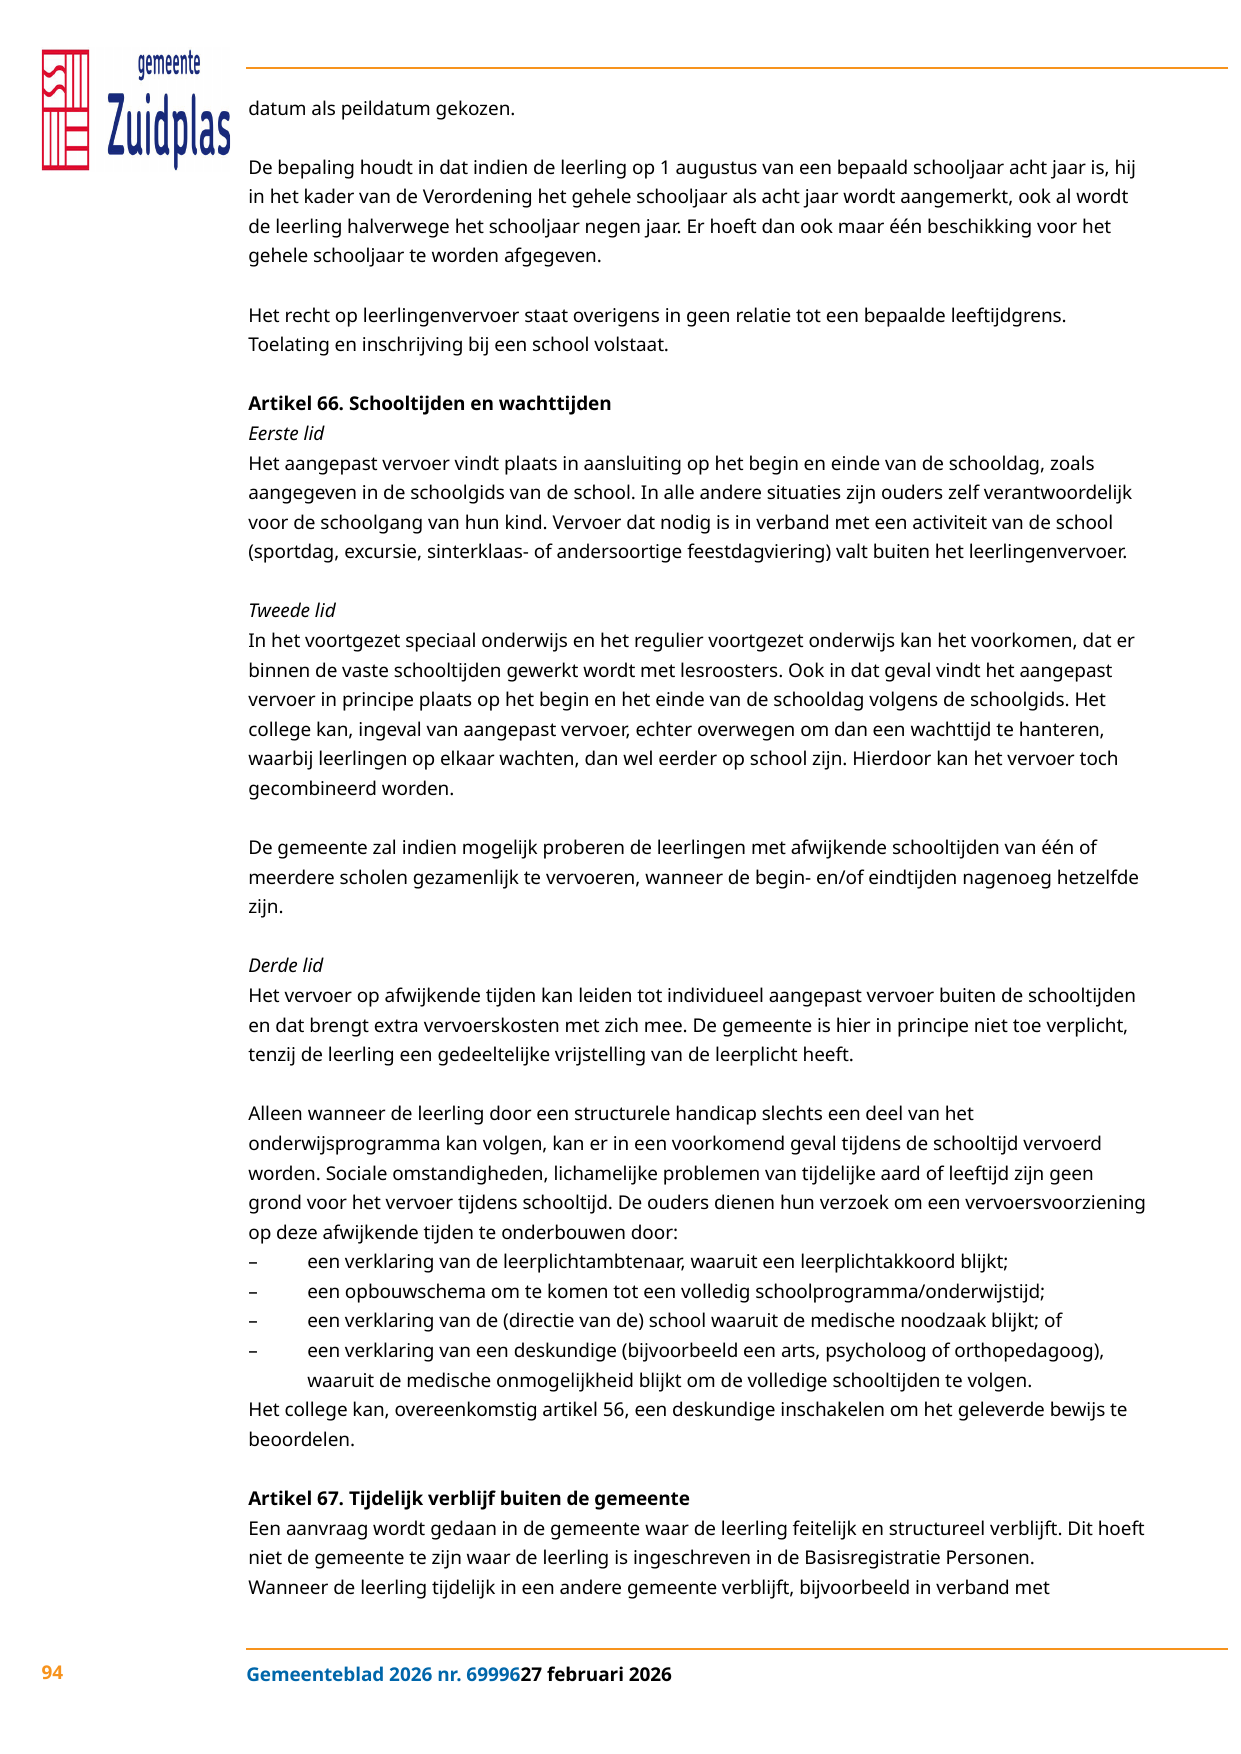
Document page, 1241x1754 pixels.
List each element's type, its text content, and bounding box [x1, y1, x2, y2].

picture [41, 47, 231, 172]
list een verklaring van de leerplichtambtenaar, waaruit een leerplichtakkoord blijkt; [248, 1248, 1152, 1274]
text Tweede lid [248, 598, 1152, 623]
text Artikel 66. Schooltijden en wachttijden [248, 391, 1152, 416]
text In het voortgezet speciaal onderwijs en het regulier voortgezet onderwijs kan het voorkomen, dat er binnen de vaste schooltijden gewerkt wordt met lesroosters. Ook in dat geval vindt het aangepast vervoer in principe plaats op het begin en het einde van de schooldag volgens de schoolgids. Het college kan, ingeval van aangepast vervoer, echter overwegen om dan een wachttijd te hanteren, waarbij leerlingen op elkaar wachten, dan wel eerder op school zijn. Hierdoor kan het vervoer toch gecombineerd worden. [248, 627, 1152, 801]
text Het recht op leerlingenvervoer staat overigens in geen relatie tot een bepaalde leeftijdgrens. Toelating en inschrijving bij een school volstaat. [248, 302, 1152, 357]
text Eerste lid [248, 420, 1152, 446]
text Derde lid [248, 953, 1152, 978]
text Het college kan, overeenkomstig artikel 56, een deskundige inschakelen om het geleverde bewijs te beoordelen. [248, 1396, 1152, 1452]
text Het vervoer op afwijkende tijden kan leiden tot individueel aangepast vervoer buiten de schooltijden en dat brengt extra vervoerskosten met zich mee. De gemeente is hier in principe niet toe verplicht, tenzij de leerling een gedeeltelijke vrijstelling van de leerplicht heeft. [248, 982, 1152, 1067]
list een verklaring van de (directie van de) school waaruit de medische noodzaak blijkt; of [248, 1308, 1152, 1333]
text datum als peildatum gekozen. [248, 95, 1152, 121]
text Wanneer de leerling tijdelijk in een andere gemeente verblijft, bijvoorbeeld in verband met [248, 1574, 1152, 1600]
list een opbouwschema om te komen tot een volledig schoolprogramma/onderwijstijd; [248, 1278, 1152, 1304]
text Het aangepast vervoer vindt plaats in aansluiting op het begin en einde van de schooldag, zoals aangegeven in de schoolgids van de school. In alle andere situaties zijn ouders zelf verantwoordelijk voor de schoolgang van hun kind. Vervoer dat nodig is in verband met een activiteit van de school (sportdag, excursie, sinterklaas- of andersoortige feestdagviering) valt buiten het leerlingenvervoer. [248, 450, 1152, 564]
text Een aanvraag wordt gedaan in de gemeente waar de leerling feitelijk en structureel verblijft. Dit hoeft niet de gemeente te zijn waar de leerling is ingeschreven in de Basisregistratie Personen. [248, 1515, 1152, 1570]
text De bepaling houdt in dat indien de leerling op 1 augustus van een bepaald schooljaar acht jaar is, hij in het kader van de Verordening het gehele schooljaar als acht jaar wordt aangemerkt, ook al wordt de leerling halverwege het schooljaar negen jaar. Er hoeft dan ook maar één beschikking voor het gehele schooljaar te worden afgegeven. [248, 154, 1152, 268]
list een verklaring van een deskundige (bijvoorbeeld een arts, psycholoog of orthopedagoog), waaruit de medische onmogelijkheid blijkt om de volledige schooltijden te volgen. [248, 1337, 1152, 1393]
text Artikel 67. Tijdelijk verblijf buiten de gemeente [248, 1485, 1152, 1511]
text Alleen wanneer de leerling door een structurele handicap slechts een deel van het onderwijsprogramma kan volgen, kan er in een voorkomend geval tijdens de schooltijd vervoerd worden. Sociale omstandigheden, lichamelijke problemen van tijdelijke aard of leeftijd zijn geen grond voor het vervoer tijdens schooltijd. De ouders dienen hun verzoek om een vervoersvoorziening op deze afwijkende tijden te onderbouwen door: [248, 1101, 1152, 1245]
text De gemeente zal indien mogelijk proberen de leerlingen met afwijkende schooltijden van één of meerdere scholen gezamenlijk te vervoeren, wanneer de begin- en/of eindtijden nagenoeg hetzelfde zijn. [248, 834, 1152, 919]
